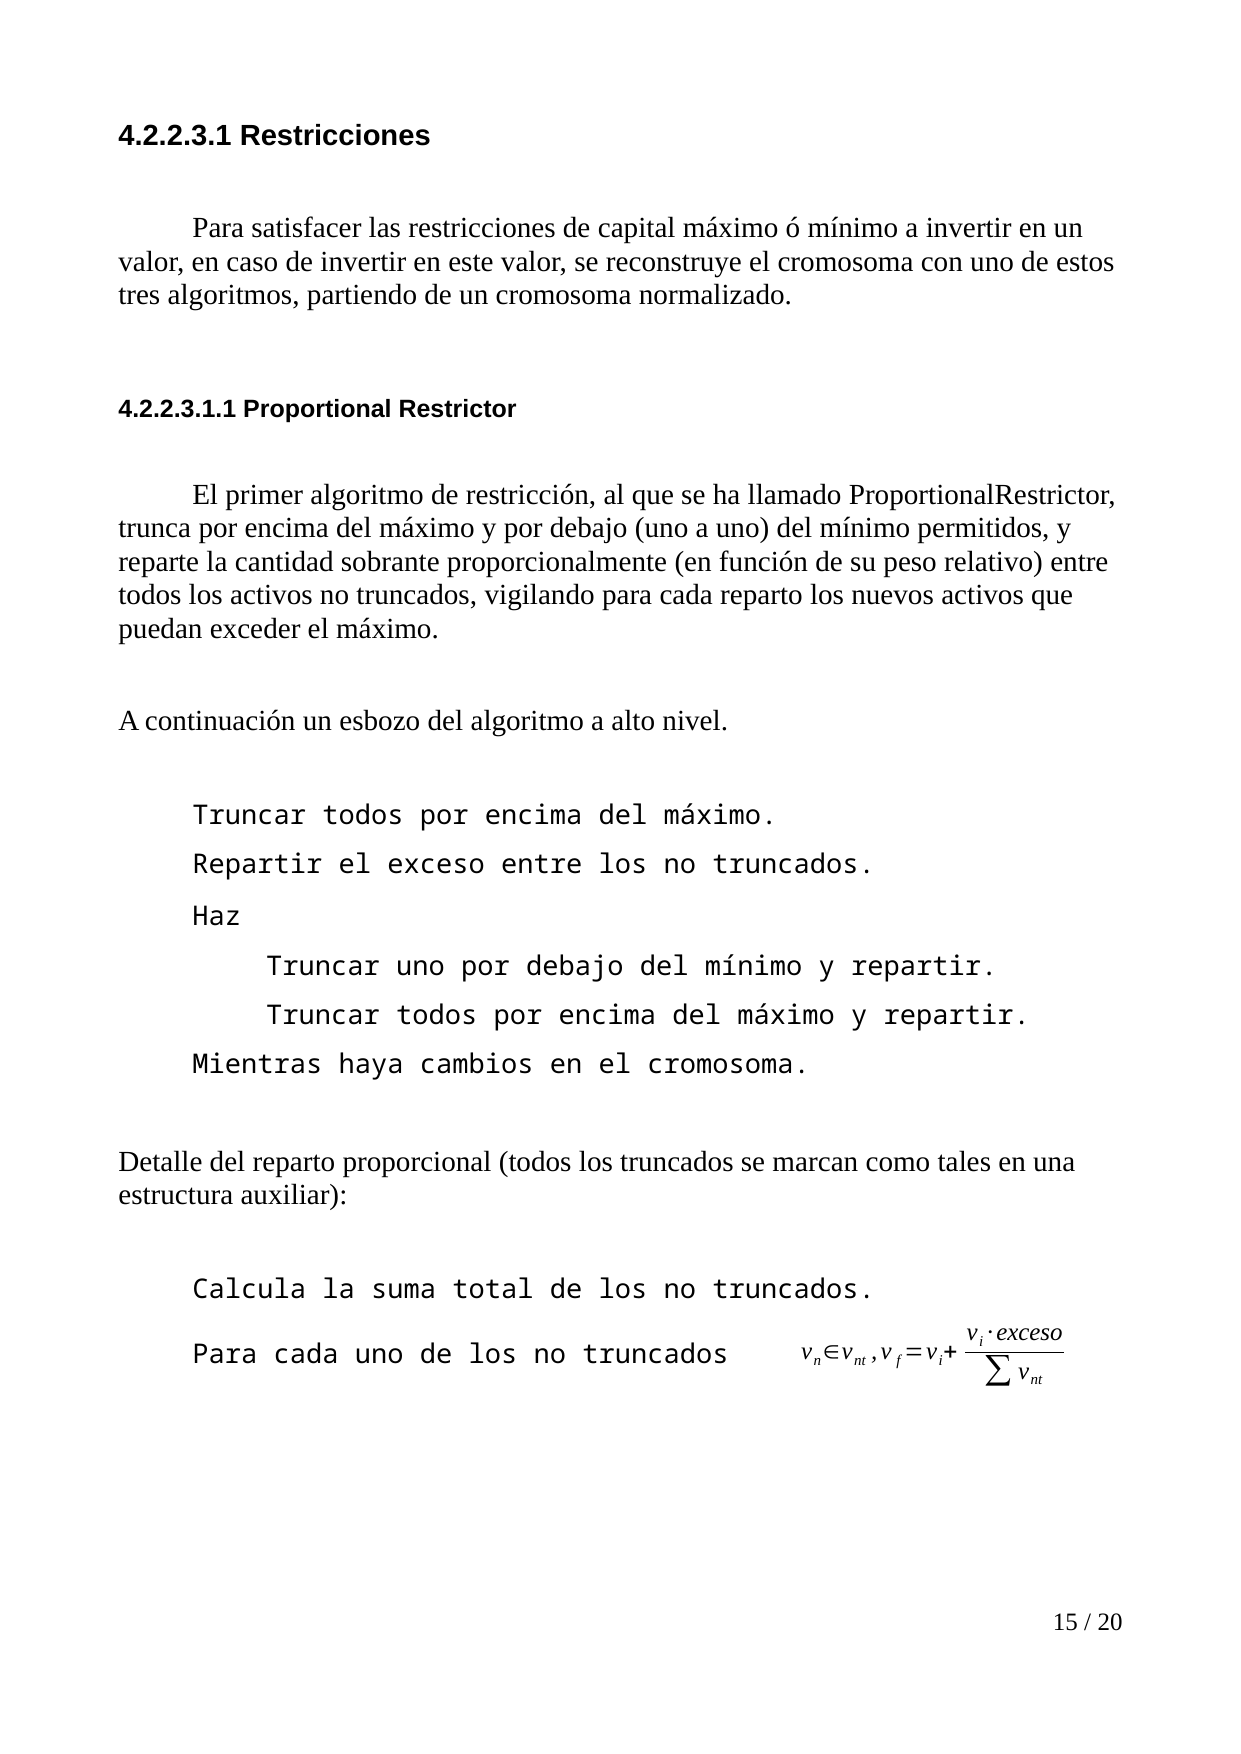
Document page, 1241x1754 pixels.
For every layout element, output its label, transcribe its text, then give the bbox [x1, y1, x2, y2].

text Truncar uno por debajo del mínimo y repartir. [118, 946, 1122, 983]
text Haz [118, 894, 1122, 934]
text Truncar todos por encima del máximo y repartir. [118, 996, 1122, 1032]
subtitle 4.2.2.3.1.1 Proportional Restrictor [118, 394, 1122, 423]
text Para satisfacer las restricciones de capital máximo ó mínimo a invertir en un valor, en caso de invertir en este valor, se reconstruye el cromosoma con uno de estos tres algoritmos, partiendo de un cromosoma normalizado. [118, 210, 1122, 311]
text A continuación un esbozo del algoritmo a alto nivel. [118, 703, 1122, 737]
text Repartir el exceso entre los no truncados. [118, 844, 1122, 881]
text Calcula la suma total de los no truncados. [118, 1269, 1122, 1306]
text Detalle del reparto proporcional (todos los truncados se marcan como tales en una estructura auxiliar): [118, 1144, 1122, 1211]
subtitle 4.2.2.3.1 Restricciones [118, 118, 1122, 152]
text Para cada uno de los no truncados [118, 1319, 1122, 1388]
text Truncar todos por encima del máximo. [118, 795, 1122, 832]
text El primer algoritmo de restricción, al que se ha llamado ProportionalRestrictor, trunca por encima del máximo y por debajo (uno a uno) del mínimo permitidos, y reparte la cantidad sobrante proporcionalmente (en función de su peso relativo) entre todos los activos no truncados, vigilando para cada reparto los nuevos activos que puedan exceder el máximo. [118, 477, 1122, 644]
text Mientras haya cambios en el cromosoma. [118, 1045, 1122, 1082]
